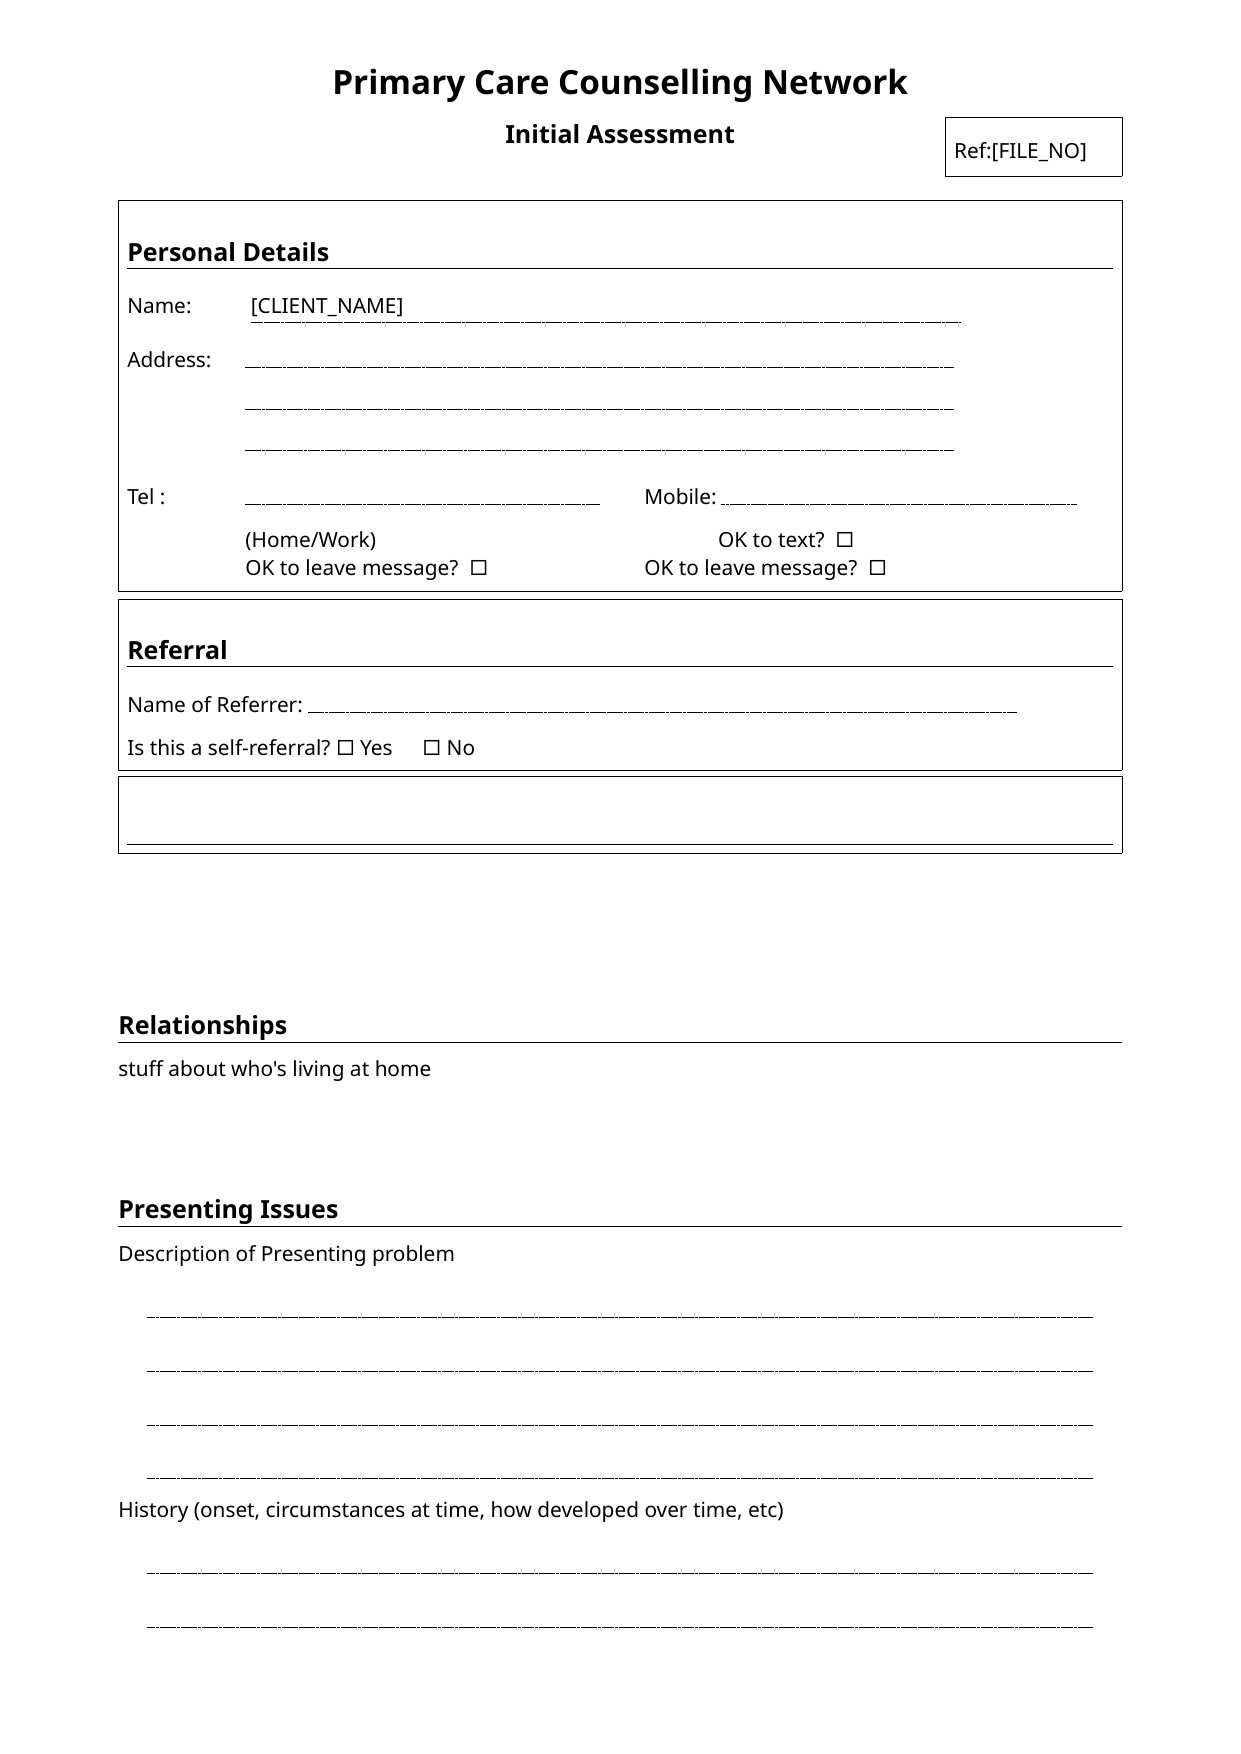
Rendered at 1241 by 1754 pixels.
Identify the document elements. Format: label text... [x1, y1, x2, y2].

subtitle Relationships [118, 1008, 1122, 1042]
subtitle Personal Details [127, 234, 1113, 268]
text History (onset, circumstances at time, how developed over time, etc) [118, 1495, 1122, 1523]
subtitle [946, 118, 1122, 176]
text Description of Presenting problem [118, 1239, 1122, 1267]
subtitle Initial Assessment [118, 117, 945, 151]
title Primary Care Counselling Network [118, 59, 1122, 104]
text stuff about who's living at home [118, 1054, 1122, 1083]
subtitle Presenting Issues [118, 1192, 1122, 1226]
text Tel : Mobile: [127, 471, 1113, 513]
text Is this a self-referral?  Yes  No [127, 733, 1113, 761]
text (Home/Work) OK to text?  OK to leave message?  OK to leave message?  [127, 525, 1113, 582]
text Name of Referrer: [127, 679, 1113, 721]
subtitle Referral [127, 632, 1113, 666]
text Address: [127, 335, 1113, 459]
text Name: [CLIENT_NAME] [127, 281, 1113, 322]
text Ref:[FILE_NO] [954, 126, 1113, 167]
